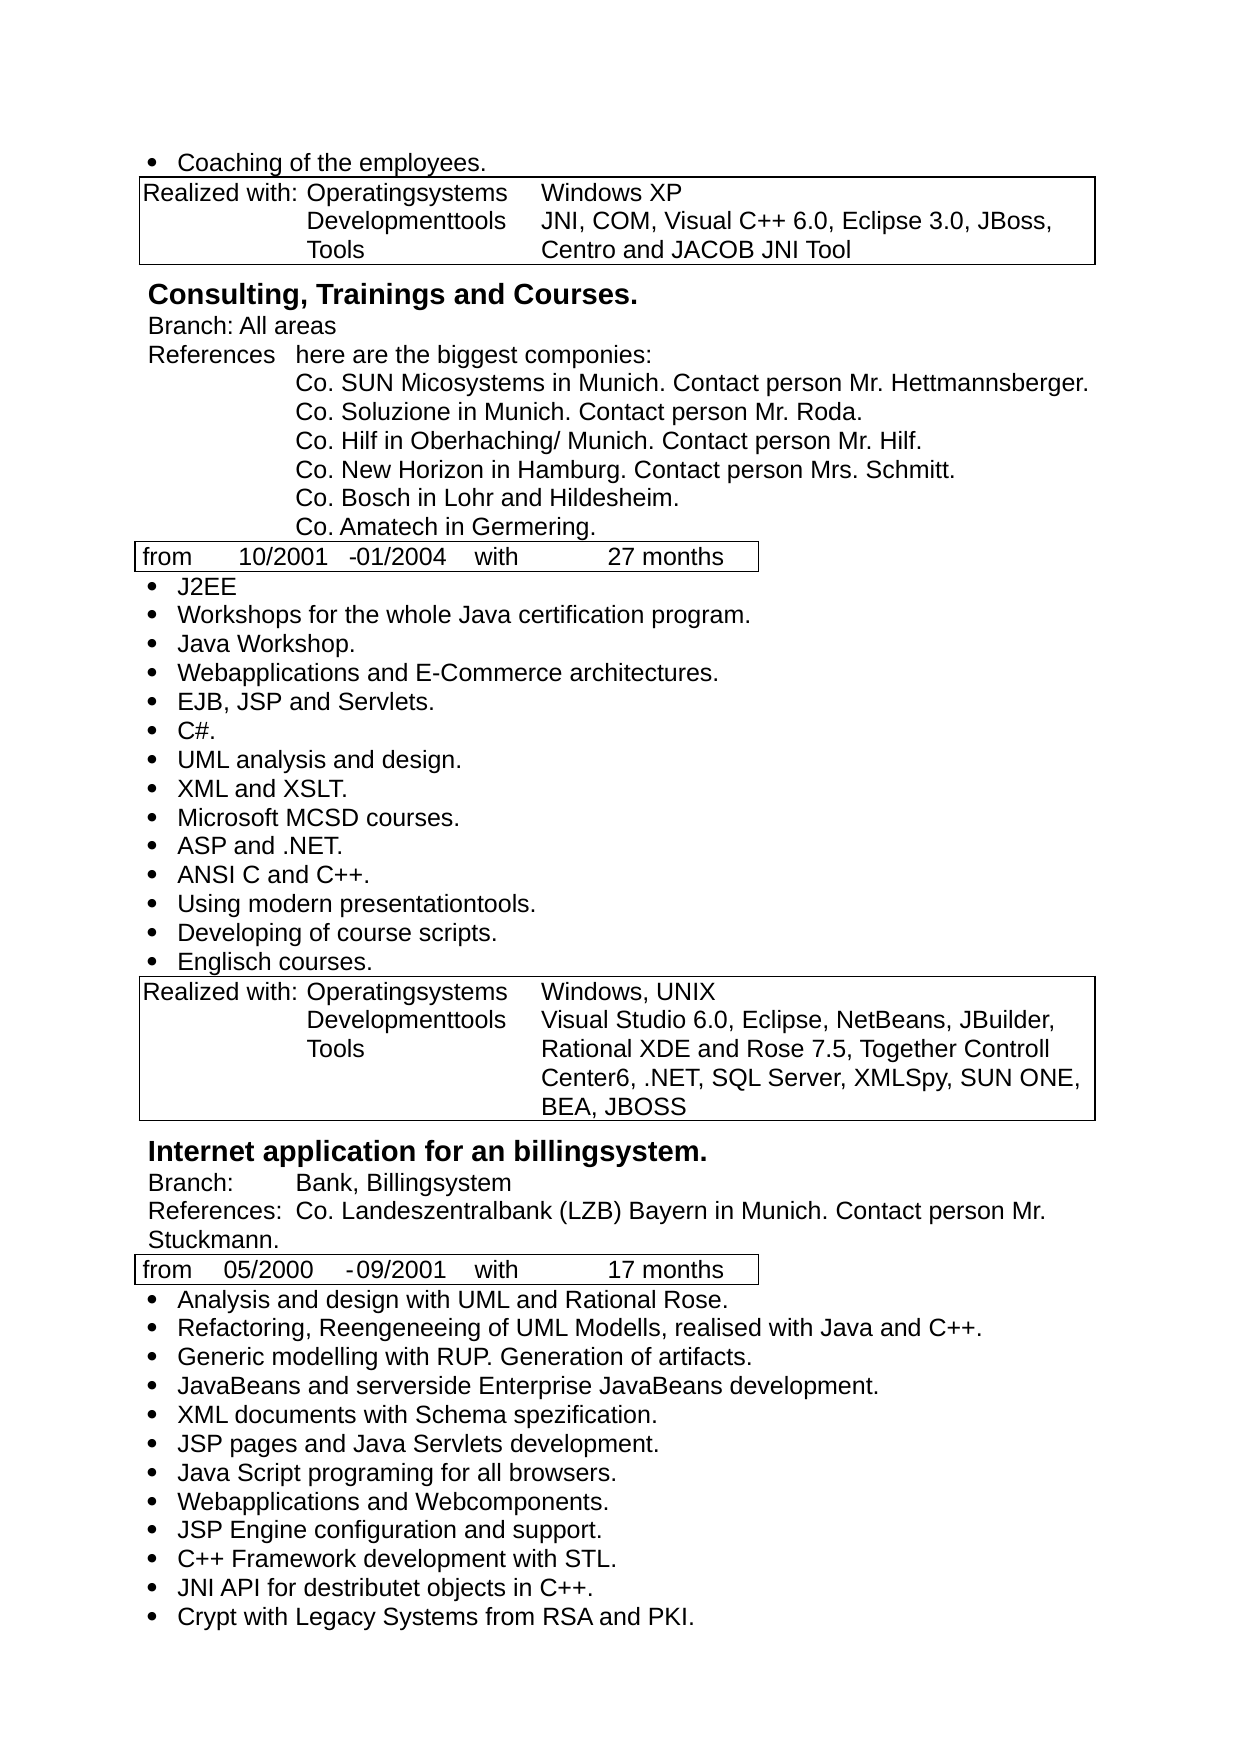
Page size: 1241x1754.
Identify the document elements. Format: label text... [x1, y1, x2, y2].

list Microsoft MCSD courses. [148, 802, 1104, 831]
list UML analysis and design. [148, 745, 1104, 774]
list Java Workshop. [148, 629, 1104, 658]
list ASP and .NET. [148, 831, 1104, 860]
table_header 05/2000 [216, 1255, 338, 1283]
subtitle Consulting, Trainings and Courses. [148, 277, 1104, 311]
table_cell Visual Studio 6.0, Eclipse, NetBeans, JBuilder, Rational XDE and Rose 7.5, Together Controll Center6, .NET, SQL Server, XMLSpy, SUN ONE, BEA, JBOSS [538, 1005, 1094, 1120]
table_cell [140, 1005, 303, 1120]
table_header Operatingsystems [303, 977, 538, 1005]
list Webapplications and Webcomponents. [148, 1487, 1104, 1515]
table_header 27 months [600, 542, 758, 571]
table_header 17 months [600, 1255, 758, 1283]
list J2EE [148, 572, 1104, 601]
list Englisch courses. [148, 947, 1104, 976]
list Analysis and design with UML and Rational Rose. [148, 1284, 1104, 1313]
list Coaching of the employees. [148, 148, 1104, 176]
list JSP Engine configuration and support. [148, 1515, 1104, 1544]
table_cell [140, 206, 303, 264]
table_header from [136, 542, 231, 571]
list Using modern presentationtools. [148, 889, 1104, 918]
list JSP pages and Java Servlets development. [148, 1429, 1104, 1458]
list ANSI C and C++. [148, 860, 1104, 889]
list Developing of course scripts. [148, 918, 1104, 947]
table_cell Developmenttools Tools [303, 206, 538, 264]
text Co. Soluzione in Munich. Contact person Mr. Roda. [221, 397, 1104, 426]
table_header from [136, 1255, 216, 1283]
list Webapplications and E-Commerce architectures. [148, 658, 1104, 687]
text Co. New Horizon in Hamburg. Contact person Mrs. Schmitt. [221, 454, 1104, 483]
table_header with [467, 1255, 600, 1283]
table_header Operatingsystems [303, 178, 538, 206]
table_header Windows, UNIX [538, 977, 1094, 1005]
table_header Realized with: [140, 178, 303, 206]
text References here are the biggest componies: [148, 339, 1104, 368]
list C++ Framework development with STL. [148, 1544, 1104, 1573]
table_header 09/2001 [349, 1255, 467, 1283]
list Generic modelling with RUP. Generation of artifacts. [148, 1342, 1104, 1371]
subtitle Internet application for an billingsystem. [148, 1134, 1104, 1167]
table_header Windows XP [538, 178, 1094, 206]
text Branch: All areas [148, 311, 1104, 339]
table_cell JNI, COM, Visual C++ 6.0, Eclipse 3.0, JBoss, Centro and JACOB JNI Tool [538, 206, 1094, 264]
table_header 10/2001 [231, 542, 341, 571]
table_header - [338, 1255, 349, 1283]
list Refactoring, Reengeneeing of UML Modells, realised with Java and C++. [148, 1313, 1104, 1342]
text Co. Hilf in Oberhaching/ Munich. Contact person Mr. Hilf. [221, 426, 1104, 454]
list JavaBeans and serverside Enterprise JavaBeans development. [148, 1371, 1104, 1400]
text Co. Amatech in Germering. [221, 512, 1104, 541]
list XML documents with Schema spezification. [148, 1400, 1104, 1429]
list Java Script programing for all browsers. [148, 1458, 1104, 1487]
list JNI API for destributet objects in C++. [148, 1573, 1104, 1602]
text Co. SUN Micosystems in Munich. Contact person Mr. Hettmannsberger. [221, 368, 1104, 397]
table_header - [341, 542, 349, 571]
table_header with [467, 542, 600, 571]
text References: Co. Landeszentralbank (LZB) Bayern in Munich. Contact person Mr. Stuckmann. [148, 1196, 1104, 1254]
table_header 01/2004 [349, 542, 467, 571]
list XML and XSLT. [148, 774, 1104, 802]
text Co. Bosch in Lohr and Hildesheim. [221, 483, 1104, 512]
list C#. [148, 716, 1104, 745]
text Branch: Bank, Billingsystem [148, 1167, 1104, 1196]
table_cell Developmenttools Tools [303, 1005, 538, 1120]
list EJB, JSP and Servlets. [148, 687, 1104, 716]
list Workshops for the whole Java certification program. [148, 601, 1104, 629]
list Crypt with Legacy Systems from RSA and PKI. [148, 1602, 1104, 1631]
table_header Realized with: [140, 977, 303, 1005]
